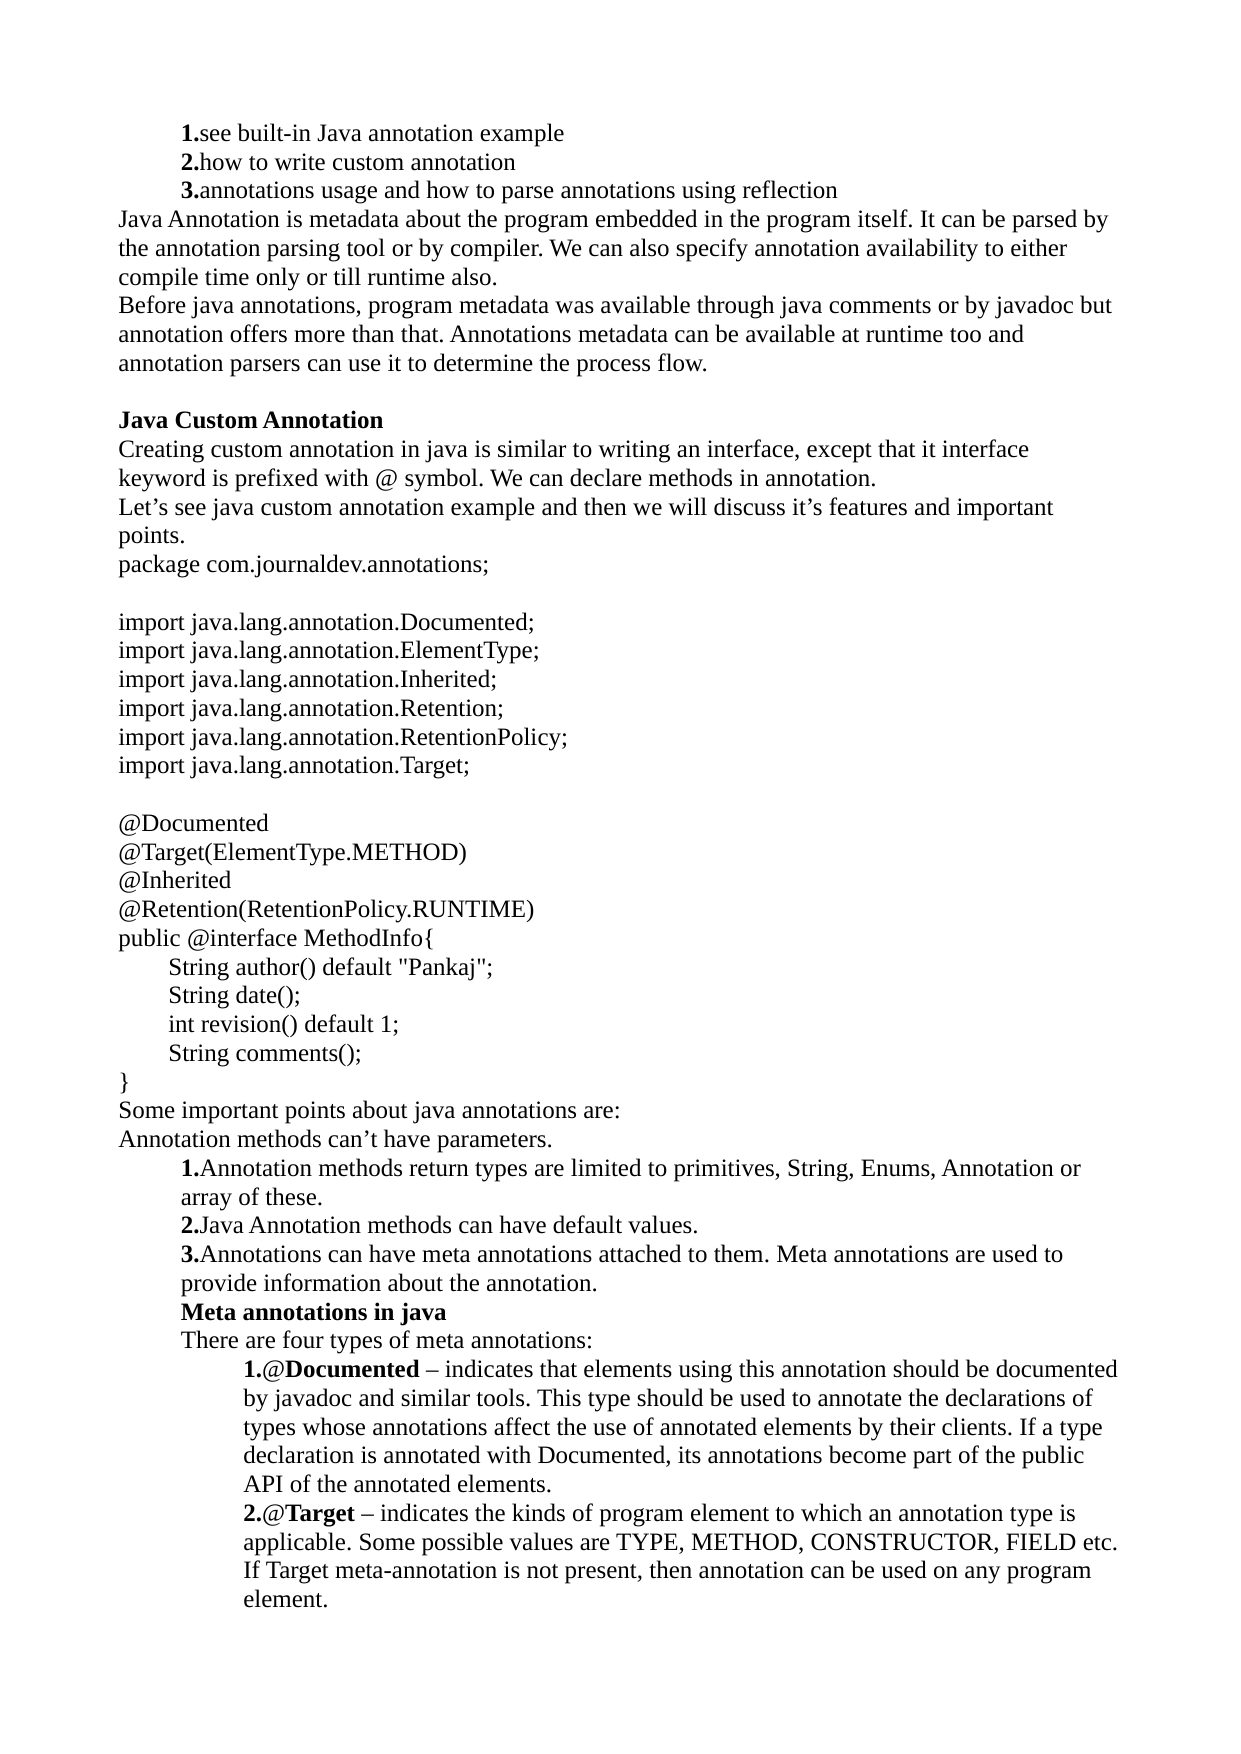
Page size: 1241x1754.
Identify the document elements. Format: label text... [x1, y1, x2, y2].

text Before java annotations, program metadata was available through java comments or by javadoc but annotation offers more than that. Annotations metadata can be available at runtime too and annotation parsers can use it to determine the process flow. [118, 291, 1122, 377]
text Annotation methods can’t have parameters. [118, 1124, 1122, 1153]
list annotations usage and how to parse annotations using reflection [118, 176, 1122, 204]
text Java Custom Annotation [118, 406, 1122, 434]
text Creating custom annotation in java is similar to writing an interface, except that it interface keyword is prefixed with @ symbol. We can declare methods in annotation. [118, 434, 1122, 492]
text import java.lang.annotation.Documented; [118, 607, 1122, 636]
text Some important points about java annotations are: [118, 1096, 1122, 1124]
text @Documented [118, 808, 1122, 837]
text String author() default "Pankaj"; [118, 952, 1122, 981]
list how to write custom annotation [118, 147, 1122, 176]
text public @interface MethodInfo{ [118, 923, 1122, 952]
text Java Annotation is metadata about the program embedded in the program itself. It can be parsed by the annotation parsing tool or by compiler. We can also specify annotation availability to either compile time only or till runtime also. [118, 204, 1122, 291]
list Java Annotation methods can have default values. [118, 1211, 1122, 1239]
list @Documented – indicates that elements using this annotation should be documented by javadoc and similar tools. This type should be used to annotate the declarations of types whose annotations affect the use of annotated elements by their clients. If a type declaration is annotated with Documented, its annotations become part of the public API of the annotated elements. [118, 1354, 1122, 1498]
text import java.lang.annotation.Target; [118, 751, 1122, 779]
text int revision() default 1; [118, 1009, 1122, 1038]
list There are four types of meta annotations: [118, 1326, 1122, 1354]
text @Inherited [118, 866, 1122, 894]
text String comments(); [118, 1038, 1122, 1067]
list Annotation methods return types are limited to primitives, String, Enums, Annotation or array of these. [118, 1153, 1122, 1211]
text import java.lang.annotation.RetentionPolicy; [118, 722, 1122, 751]
text String date(); [118, 981, 1122, 1009]
text @Target(ElementType.METHOD) [118, 837, 1122, 866]
list Annotations can have meta annotations attached to them. Meta annotations are used to provide information about the annotation. [118, 1239, 1122, 1297]
list see built-in Java annotation example [118, 118, 1122, 147]
text Let’s see java custom annotation example and then we will discuss it’s features and important points. [118, 492, 1122, 549]
list @Target – indicates the kinds of program element to which an annotation type is applicable. Some possible values are TYPE, METHOD, CONSTRUCTOR, FIELD etc. If Target meta-annotation is not present, then annotation can be used on any program element. [118, 1498, 1122, 1613]
text import java.lang.annotation.Inherited; [118, 664, 1122, 693]
text @Retention(RetentionPolicy.RUNTIME) [118, 894, 1122, 923]
text package com.journaldev.annotations; [118, 549, 1122, 578]
text } [118, 1067, 1122, 1096]
text import java.lang.annotation.Retention; [118, 693, 1122, 722]
text import java.lang.annotation.ElementType; [118, 636, 1122, 664]
list Meta annotations in java [118, 1297, 1122, 1326]
